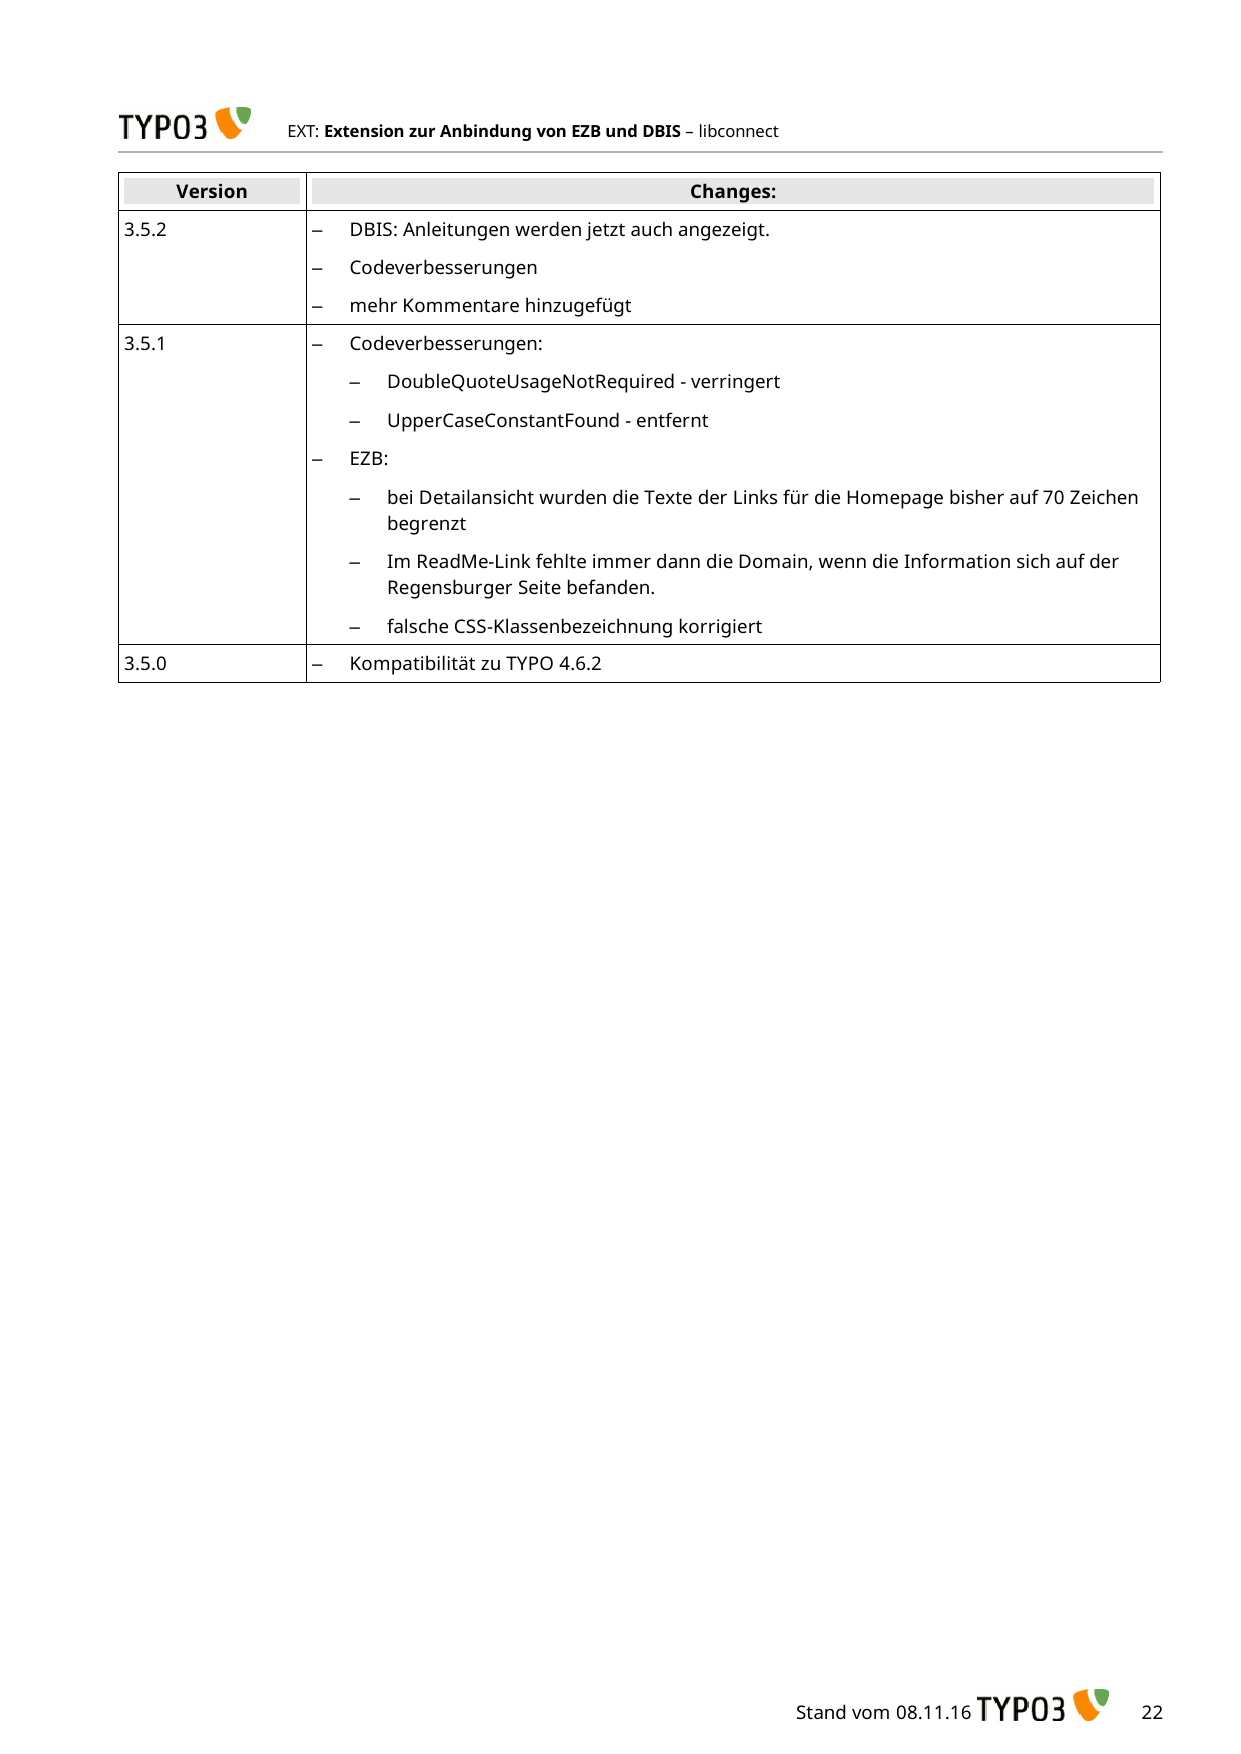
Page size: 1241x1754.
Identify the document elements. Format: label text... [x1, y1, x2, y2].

table_cell 3.5.0 [119, 645, 306, 682]
table_cell Kompatibilität zu TYPO 4.6.2 [307, 645, 1160, 682]
table_header Changes: [307, 173, 1160, 210]
picture [976, 1688, 1112, 1721]
picture [118, 106, 254, 139]
table_cell 3.5.2 [119, 211, 306, 324]
table_cell DBIS: Anleitungen werden jetzt auch angezeigt. Codeverbesserungen mehr Kommentare hinzugefügt [307, 211, 1160, 324]
table_header Version [119, 173, 306, 210]
table_cell 3.5.1 [119, 325, 306, 644]
table_cell Codeverbesserungen: DoubleQuoteUsageNotRequired - verringert UpperCaseConstantFound - entfernt EZB: bei Detailansicht wurden die Texte der Links für die Homepage bisher auf 70 Zeichen begrenzt Im ReadMe-Link fehlte immer dann die Domain, wenn die Information sich auf der Regensburger Seite befanden. falsche CSS-Klassenbezeichnung korrigiert [307, 325, 1160, 644]
